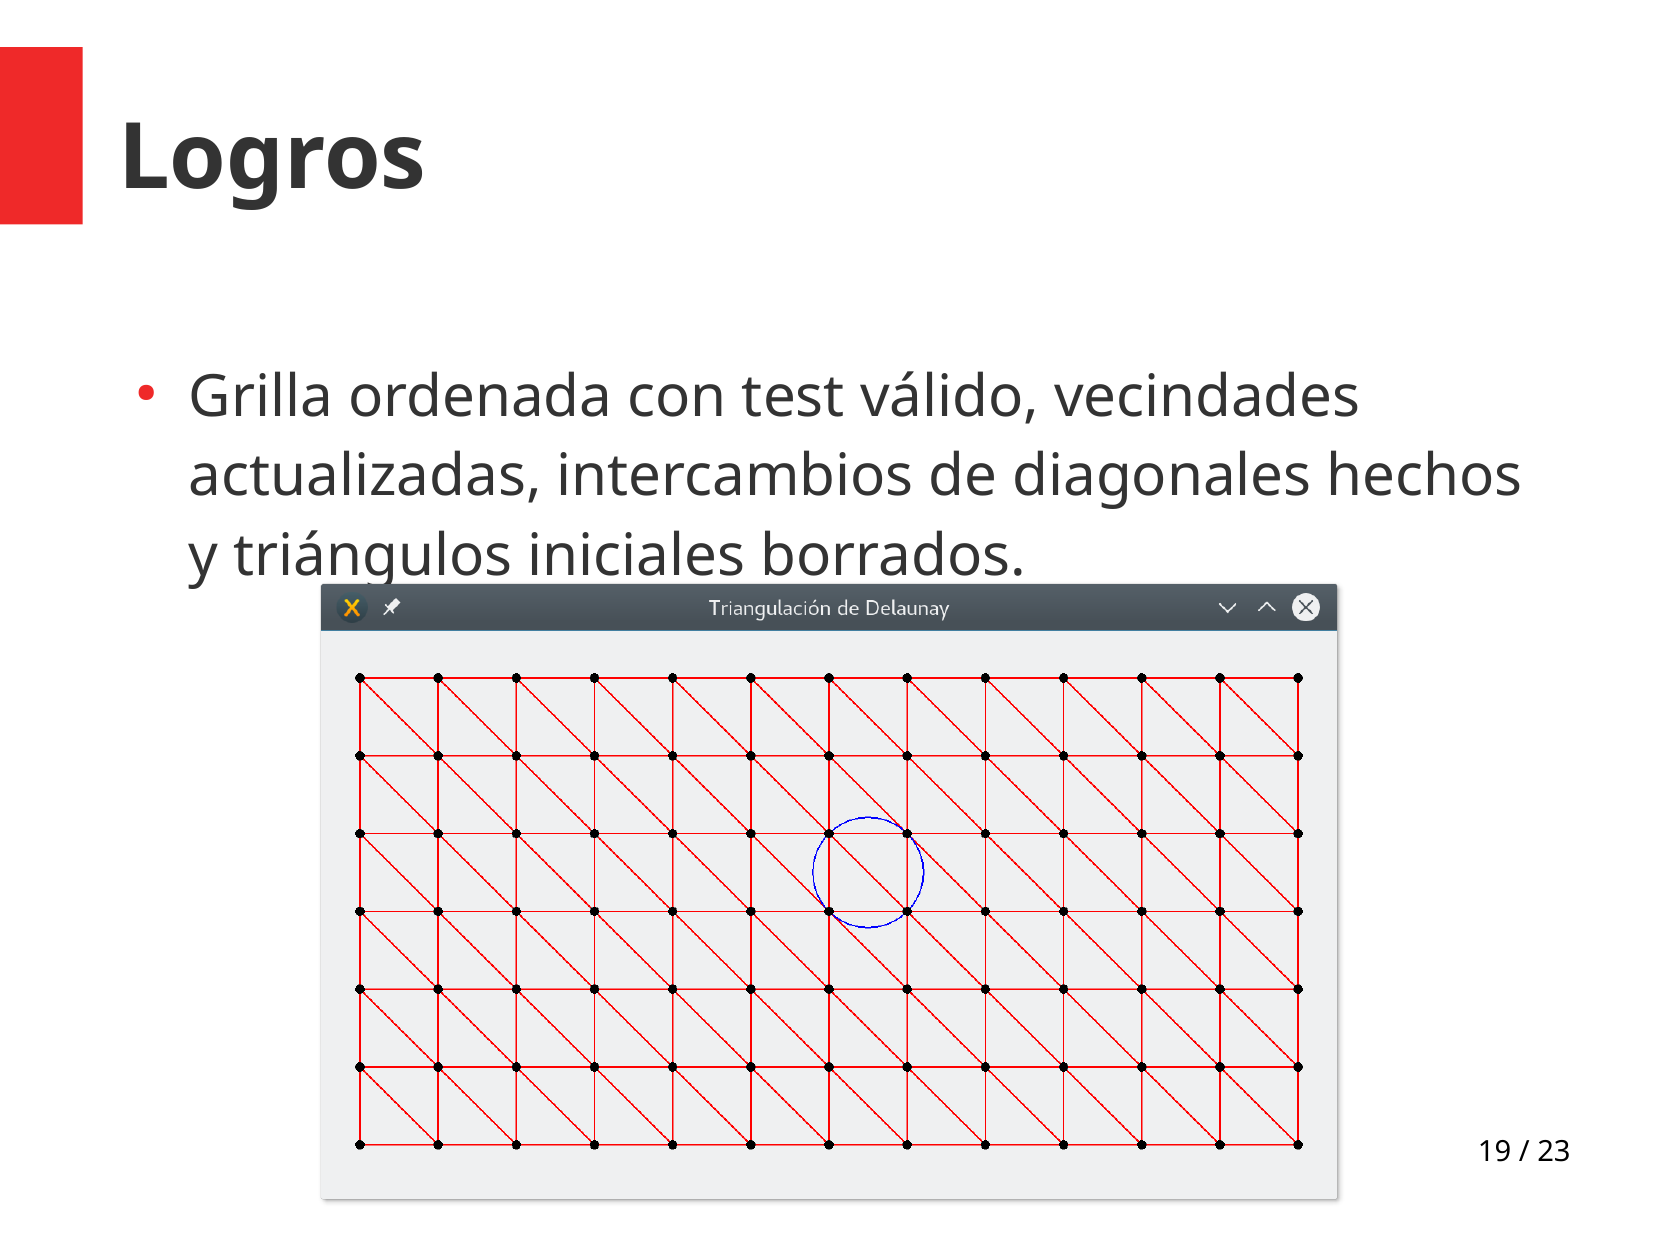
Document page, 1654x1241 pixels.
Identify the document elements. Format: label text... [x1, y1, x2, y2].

picture [315, 578, 1347, 1209]
list Grilla ordenada con test válido, vecindades actualizadas, intercambios de diagonales hechos y triángulos iniciales borrados. [118, 354, 1536, 1074]
title Logros [118, 49, 1571, 257]
